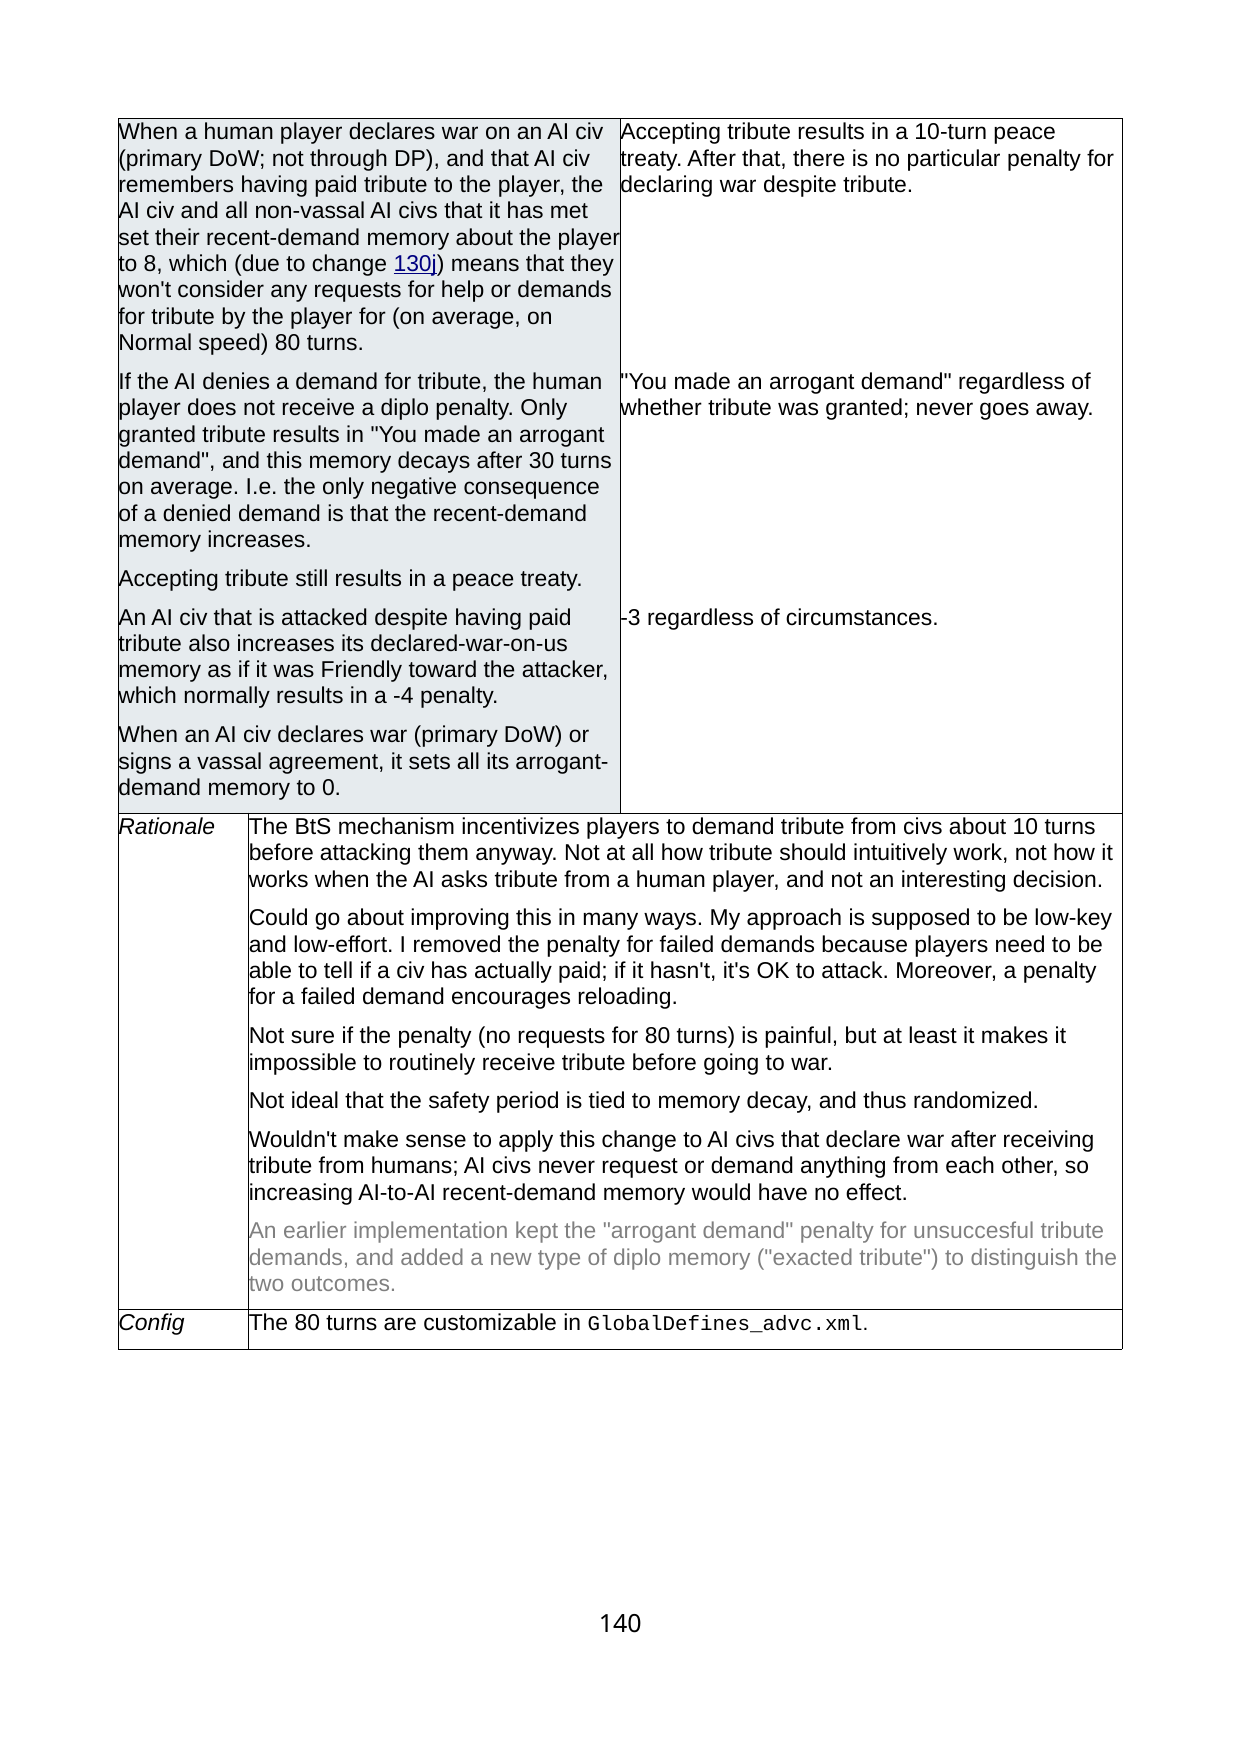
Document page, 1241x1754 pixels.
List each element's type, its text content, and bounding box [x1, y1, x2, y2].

table_cell When a human player declares war on an AI civ (primary DoW; not through DP), and that AI civ remembers having paid tribute to the player, the AI civ and all non-vassal AI civs that it has met set their recent-demand memory about the player to 8, which (due to change 130j) means that they won't consider any requests for help or demands for tribute by the player for (on average, on Normal speed) 80 turns. If the AI denies a demand for tribute, the human player does not receive a diplo penalty. Only granted tribute results in "You made an arrogant demand", and this memory decays after 30 turns on average. I.e. the only negative consequence of a denied demand is that the recent-demand memory increases. Accepting tribute still results in a peace treaty. An AI civ that is attacked despite having paid tribute also increases its declared-war-on-us memory as if it was Friendly toward the attacker, which normally results in a -4 penalty. When an AI civ declares war (primary DoW) or signs a vassal agreement, it sets all its arrogant-demand memory to 0. [119, 119, 620, 813]
table_cell Config [119, 1310, 248, 1349]
table_cell The 80 turns are customizable in GlobalDefines_advc.xml. [249, 1310, 1122, 1349]
table_cell Accepting tribute results in a 10-turn peace treaty. After that, there is no particular penalty for declaring war despite tribute. "You made an arrogant demand" regardless of whether tribute was granted; never goes away. -3 regardless of circumstances. [621, 119, 1122, 813]
table_cell Rationale [119, 814, 248, 1309]
table_cell The BtS mechanism incentivizes players to demand tribute from civs about 10 turns before attacking them anyway. Not at all how tribute should intuitively work, not how it works when the AI asks tribute from a human player, and not an interesting decision. Could go about improving this in many ways. My approach is supposed to be low-key and low-effort. I removed the penalty for failed demands because players need to be able to tell if a civ has actually paid; if it hasn't, it's OK to attack. Moreover, a penalty for a failed demand encourages reloading. Not sure if the penalty (no requests for 80 turns) is painful, but at least it makes it impossible to routinely receive tribute before going to war. Not ideal that the safety period is tied to memory decay, and thus randomized. Wouldn't make sense to apply this change to AI civs that declare war after receiving tribute from humans; AI civs never request or demand anything from each other, so increasing AI-to-AI recent-demand memory would have no effect. An earlier implementation kept the "arrogant demand" penalty for unsuccesful tribute demands, and added a new type of diplo memory ("exacted tribute") to distinguish the two outcomes. [249, 814, 1122, 1309]
